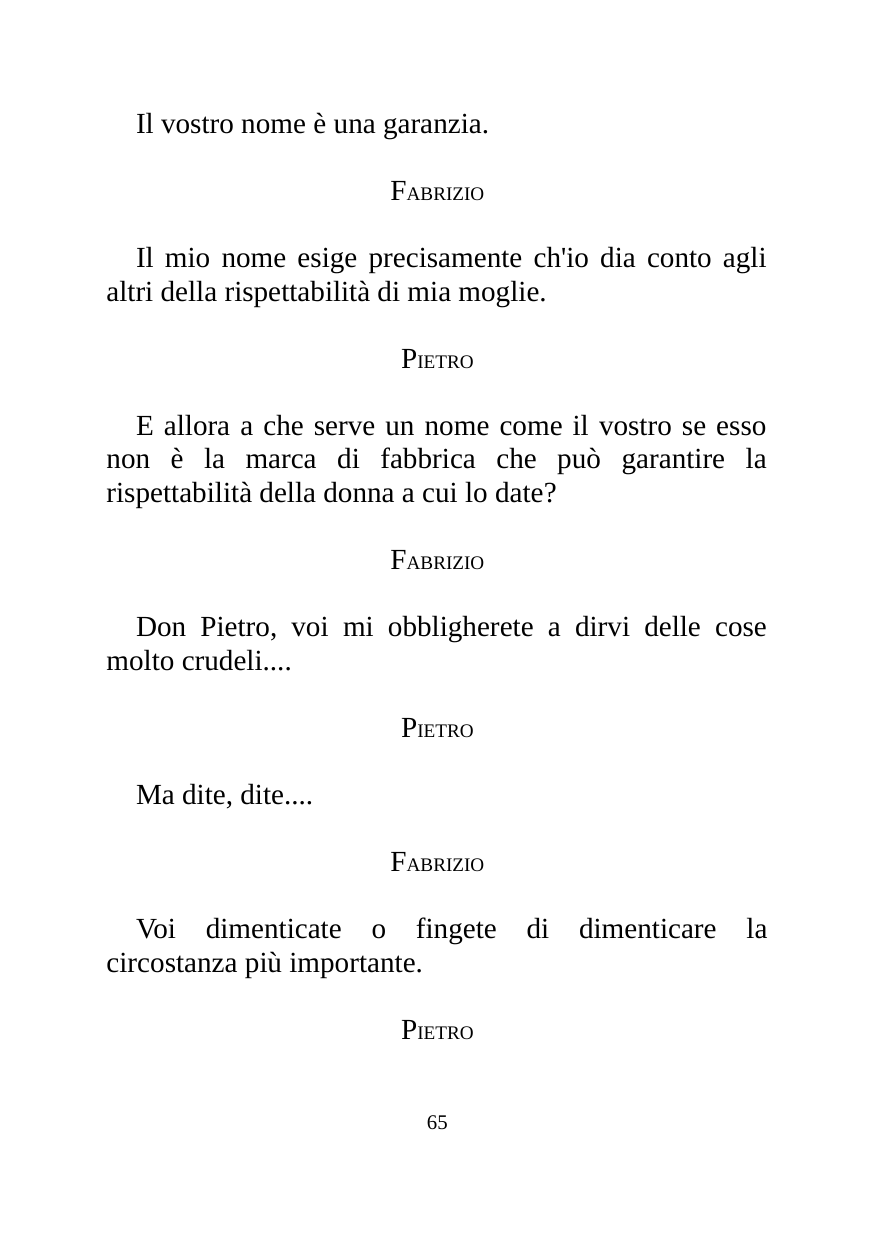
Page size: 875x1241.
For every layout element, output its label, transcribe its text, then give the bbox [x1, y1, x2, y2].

text Pietro [106, 341, 768, 374]
text Fabrizio [106, 844, 768, 878]
text Pietro [106, 1012, 768, 1045]
text E allora a che serve un nome come il vostro se esso non è la marca di fabbrica che può garantire la rispettabilità della donna a cui lo date? [106, 408, 768, 509]
text Don Pietro, voi mi obbligherete a dirvi delle cose molto crudeli.... [106, 609, 768, 676]
text Il mio nome esige precisamente ch'io dia conto agli altri della rispettabilità di mia moglie. [106, 240, 768, 307]
text Pietro [106, 710, 768, 743]
text Fabrizio [106, 542, 768, 576]
text Fabrizio [106, 173, 768, 207]
text Voi dimenticate o fingete di dimenticare la circostanza più importante. [106, 911, 768, 978]
text Il vostro nome è una garanzia. [106, 106, 768, 140]
text Ma dite, dite.... [106, 777, 768, 811]
